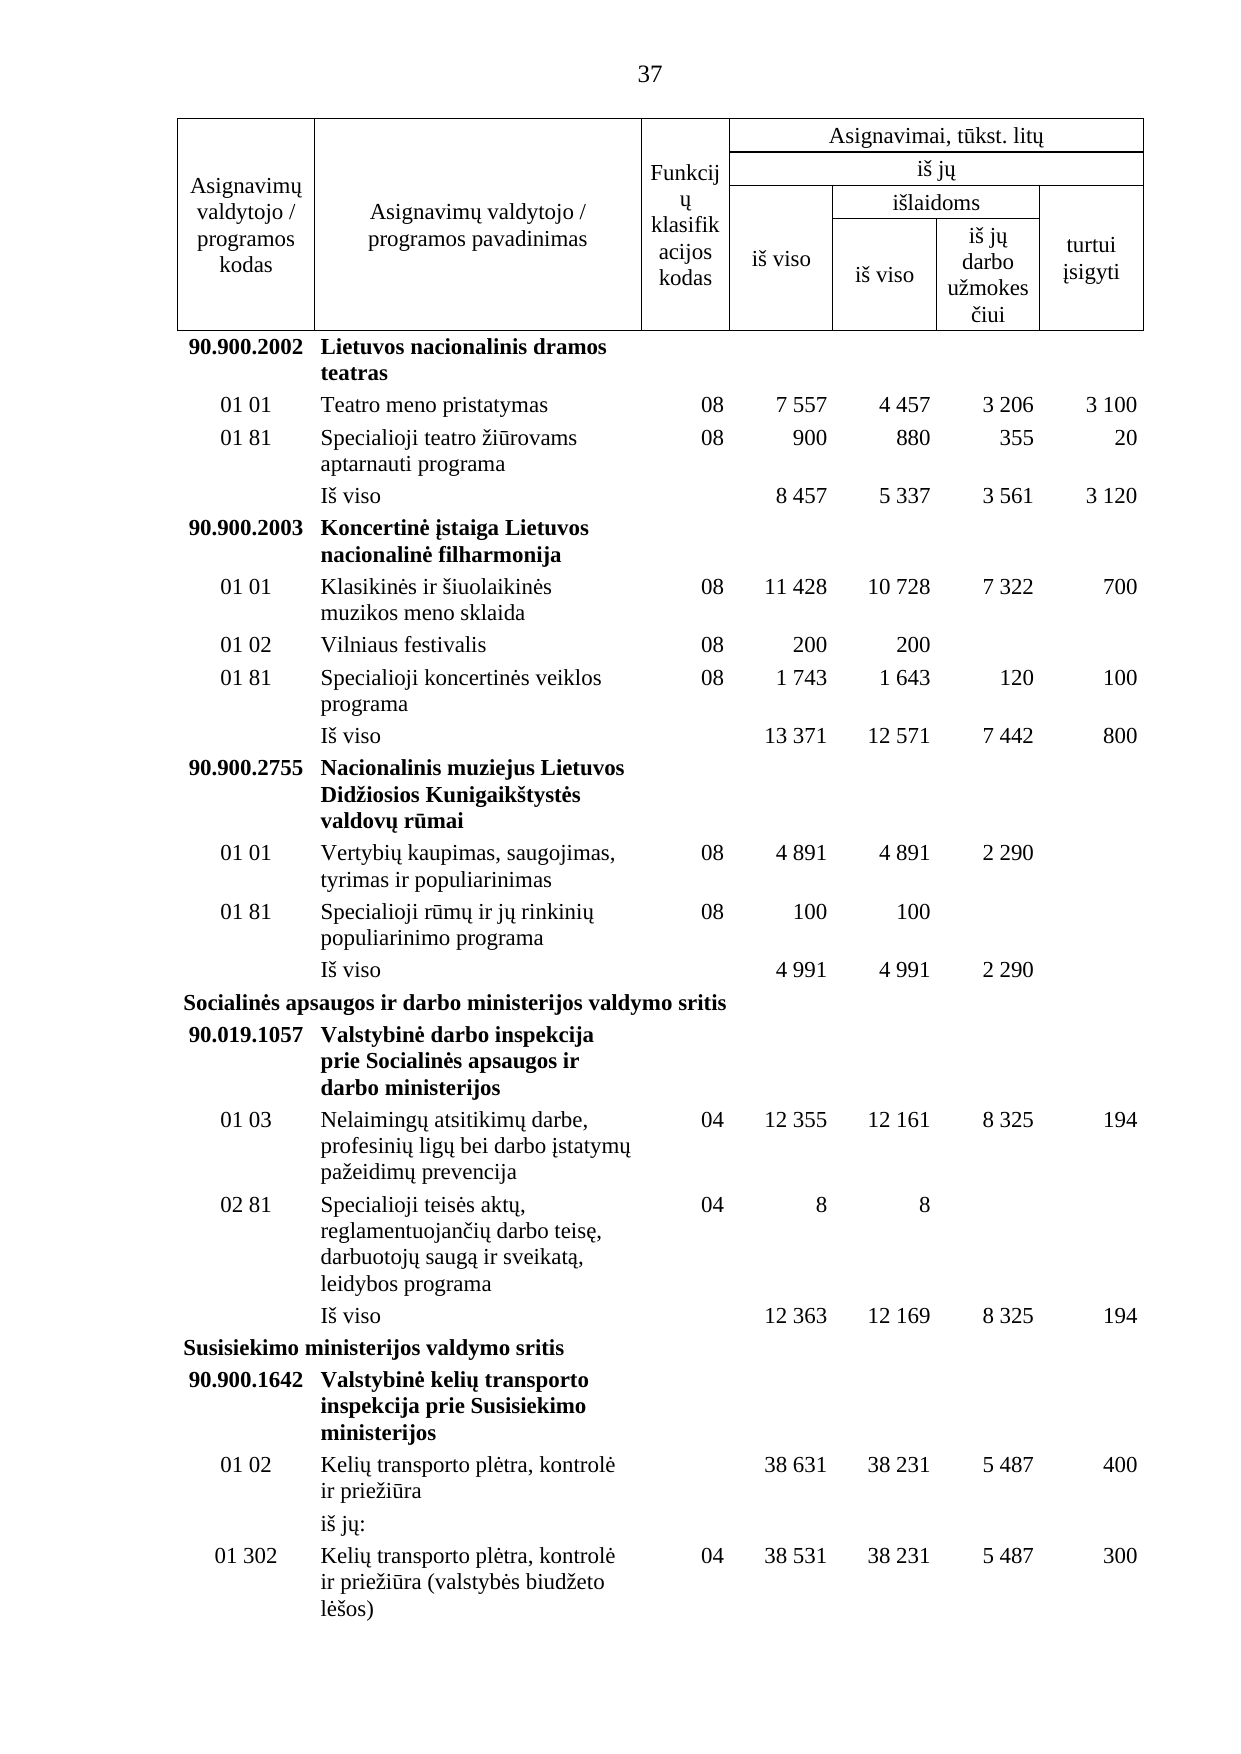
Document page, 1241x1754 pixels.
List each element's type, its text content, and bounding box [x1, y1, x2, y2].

table_cell 7 322 [936, 570, 1039, 629]
table_cell [1040, 1188, 1143, 1299]
table_cell 01 81 [177, 895, 314, 953]
table_cell [936, 1018, 1039, 1103]
table_cell Iš viso [315, 719, 641, 752]
table_cell 04 [641, 1188, 729, 1299]
table_cell 4 991 [730, 954, 833, 986]
table_cell Valstybinė darbo inspekcija prie Socialinės apsaugos ir darbo ministerijos [315, 1018, 641, 1103]
table_cell iš viso [833, 219, 936, 330]
table_cell 194 [1040, 1103, 1143, 1188]
table_cell 08 [641, 895, 729, 953]
table_cell 01 81 [177, 421, 314, 479]
table_cell 880 [833, 421, 936, 479]
table_cell [1040, 895, 1143, 953]
table_cell Iš viso [315, 954, 641, 986]
table_cell 7 442 [936, 719, 1039, 752]
table_cell [641, 1363, 729, 1448]
table_cell 08 [641, 389, 729, 421]
table_cell Iš viso [315, 1299, 641, 1331]
table_cell 12 571 [833, 719, 936, 752]
table_cell 8 [730, 1188, 833, 1299]
table_cell Nacionalinis muziejus Lietuvos Didžiosios Kunigaikštystės valdovų rūmai [315, 752, 641, 836]
table_cell [641, 331, 729, 389]
table_cell [936, 986, 1039, 1018]
table_cell 355 [936, 421, 1039, 479]
table_cell 900 [730, 421, 833, 479]
table_cell [833, 986, 936, 1018]
table_cell [730, 1507, 833, 1539]
table_cell [833, 1363, 936, 1448]
table_cell [177, 1507, 314, 1539]
table_cell 200 [833, 629, 936, 661]
table_cell 01 03 [177, 1103, 314, 1188]
table_cell [1040, 629, 1143, 661]
table_cell 12 355 [730, 1103, 833, 1188]
table_cell 01 81 [177, 661, 314, 719]
table_cell 13 371 [730, 719, 833, 752]
table_cell 12 363 [730, 1299, 833, 1331]
table_cell 38 531 [730, 1539, 833, 1624]
table_cell 8 457 [730, 479, 833, 512]
table_cell [177, 479, 314, 512]
table_cell 38 231 [833, 1448, 936, 1507]
table_cell [1040, 752, 1143, 836]
table_cell 90.900.2755 [177, 752, 314, 836]
table_cell iš jų [730, 153, 1143, 184]
table_cell 01 302 [177, 1539, 314, 1624]
table_cell 12 161 [833, 1103, 936, 1188]
table_cell 08 [641, 629, 729, 661]
table_cell 38 631 [730, 1448, 833, 1507]
table_cell [1040, 331, 1143, 389]
table_cell Specialioji teisės aktų, reglamentuojančių darbo teisę, darbuotojų saugą ir sveikatą, leidybos programa [315, 1188, 641, 1299]
table_cell [1040, 986, 1143, 1018]
table_cell [177, 954, 314, 986]
table_cell 5 487 [936, 1539, 1039, 1624]
table_cell 2 290 [936, 836, 1039, 895]
table_cell 2 290 [936, 954, 1039, 986]
table_cell 194 [1040, 1299, 1143, 1331]
table_header Asignavimų valdytojo / programos pavadinimas [315, 119, 641, 330]
table_cell 3 100 [1040, 389, 1143, 421]
table_cell 08 [641, 570, 729, 629]
table_cell [936, 512, 1039, 570]
table_cell [833, 331, 936, 389]
table_cell 120 [936, 661, 1039, 719]
table_cell 8 325 [936, 1299, 1039, 1331]
table_cell 90.900.2002 [177, 331, 314, 389]
table_cell 08 [641, 421, 729, 479]
table_cell [641, 1331, 729, 1363]
table_cell 90.900.2003 [177, 512, 314, 570]
table_cell [641, 752, 729, 836]
table_cell 08 [641, 661, 729, 719]
table_cell Specialioji teatro žiūrovams aptarnauti programa [315, 421, 641, 479]
table_cell 90.900.1642 [177, 1363, 314, 1448]
table_cell Vilniaus festivalis [315, 629, 641, 661]
table_cell 8 [833, 1188, 936, 1299]
table_cell [641, 1507, 729, 1539]
table_cell 04 [641, 1539, 729, 1624]
table_cell 11 428 [730, 570, 833, 629]
table_cell 4 891 [833, 836, 936, 895]
table_cell [833, 512, 936, 570]
table_cell [936, 331, 1039, 389]
table_cell [730, 512, 833, 570]
table_cell 1 743 [730, 661, 833, 719]
table_cell turtui įsigyti [1040, 186, 1143, 330]
table_cell [936, 895, 1039, 953]
table_cell 8 325 [936, 1103, 1039, 1188]
table_cell 4 457 [833, 389, 936, 421]
table_cell [1040, 954, 1143, 986]
table_cell iš jų darbo užmokesčiui [937, 219, 1039, 330]
table_cell [641, 719, 729, 752]
table_cell 1 643 [833, 661, 936, 719]
table_cell 10 728 [833, 570, 936, 629]
table_cell 700 [1040, 570, 1143, 629]
table_cell 100 [1040, 661, 1143, 719]
table_cell [1040, 1018, 1143, 1103]
table_cell 90.019.1057 [177, 1018, 314, 1103]
table_cell [641, 512, 729, 570]
table_cell Socialinės apsaugos ir darbo ministerijos valdymo sritis [177, 986, 833, 1018]
table_cell Iš viso [315, 479, 641, 512]
table_cell 3 206 [936, 389, 1039, 421]
table_cell 5 337 [833, 479, 936, 512]
table_cell 100 [730, 895, 833, 953]
table_cell 01 02 [177, 629, 314, 661]
table_cell [936, 1507, 1039, 1539]
table_cell [1040, 1507, 1143, 1539]
table_cell 400 [1040, 1448, 1143, 1507]
table_cell [936, 629, 1039, 661]
table_cell [730, 1331, 833, 1363]
table_cell [177, 1299, 314, 1331]
table_cell [730, 752, 833, 836]
table_cell [177, 719, 314, 752]
table_cell 12 169 [833, 1299, 936, 1331]
table_cell Koncertinė įstaiga Lietuvos nacionalinė filharmonija [315, 512, 641, 570]
table_header Funkcijų klasifikacijos kodas [642, 119, 729, 330]
table_cell 08 [641, 836, 729, 895]
table_cell Kelių transporto plėtra, kontrolė ir priežiūra [315, 1448, 641, 1507]
table_cell [1040, 836, 1143, 895]
table_cell [641, 1448, 729, 1507]
table_cell Nelaimingų atsitikimų darbe, profesinių ligų bei darbo įstatymų pažeidimų prevencija [315, 1103, 641, 1188]
table_cell [833, 1018, 936, 1103]
table_cell [641, 1299, 729, 1331]
table_cell 01 01 [177, 836, 314, 895]
table_cell [1040, 512, 1143, 570]
table_cell [833, 1331, 936, 1363]
table_cell 01 01 [177, 570, 314, 629]
table_cell [730, 1363, 833, 1448]
table_cell [641, 954, 729, 986]
table_cell 100 [833, 895, 936, 953]
table_cell 3 561 [936, 479, 1039, 512]
table_cell 02 81 [177, 1188, 314, 1299]
table_cell 3 120 [1040, 479, 1143, 512]
table_cell 200 [730, 629, 833, 661]
table_cell [1040, 1363, 1143, 1448]
table_cell iš jų: [315, 1507, 641, 1539]
table_cell 20 [1040, 421, 1143, 479]
table_cell 01 01 [177, 389, 314, 421]
table_cell Lietuvos nacionalinis dramos teatras [315, 331, 641, 389]
table_cell [1040, 1331, 1143, 1363]
table_header Asignavimų valdytojo / programos kodas [178, 119, 314, 330]
table_cell 01 02 [177, 1448, 314, 1507]
table_header Asignavimai, tūkst. litų [730, 119, 1143, 151]
table_cell [936, 752, 1039, 836]
table_cell Specialioji koncertinės veiklos programa [315, 661, 641, 719]
table_cell [730, 331, 833, 389]
table_cell 5 487 [936, 1448, 1039, 1507]
table_cell Kelių transporto plėtra, kontrolė ir priežiūra (valstybės biudžeto lėšos) [315, 1539, 641, 1624]
table_cell 300 [1040, 1539, 1143, 1624]
table_cell 4 891 [730, 836, 833, 895]
table_cell [936, 1331, 1039, 1363]
table_cell [936, 1188, 1039, 1299]
table_cell Susisiekimo ministerijos valdymo sritis [177, 1331, 641, 1363]
table_cell [641, 1018, 729, 1103]
table_cell [730, 1018, 833, 1103]
table_cell [641, 479, 729, 512]
table_cell [936, 1363, 1039, 1448]
table_cell 38 231 [833, 1539, 936, 1624]
table_cell Teatro meno pristatymas [315, 389, 641, 421]
table_cell [833, 752, 936, 836]
table_cell iš viso [730, 186, 832, 330]
table_cell Specialioji rūmų ir jų rinkinių populiarinimo programa [315, 895, 641, 953]
table_cell 800 [1040, 719, 1143, 752]
table_cell 04 [641, 1103, 729, 1188]
table_cell išlaidoms [833, 186, 1039, 218]
table_cell 4 991 [833, 954, 936, 986]
table_cell Valstybinė kelių transporto inspekcija prie Susisiekimo ministerijos [315, 1363, 641, 1448]
table_cell [833, 1507, 936, 1539]
table_cell Vertybių kaupimas, saugojimas, tyrimas ir populiarinimas [315, 836, 641, 895]
table_cell 7 557 [730, 389, 833, 421]
table_cell Klasikinės ir šiuolaikinės muzikos meno sklaida [315, 570, 641, 629]
